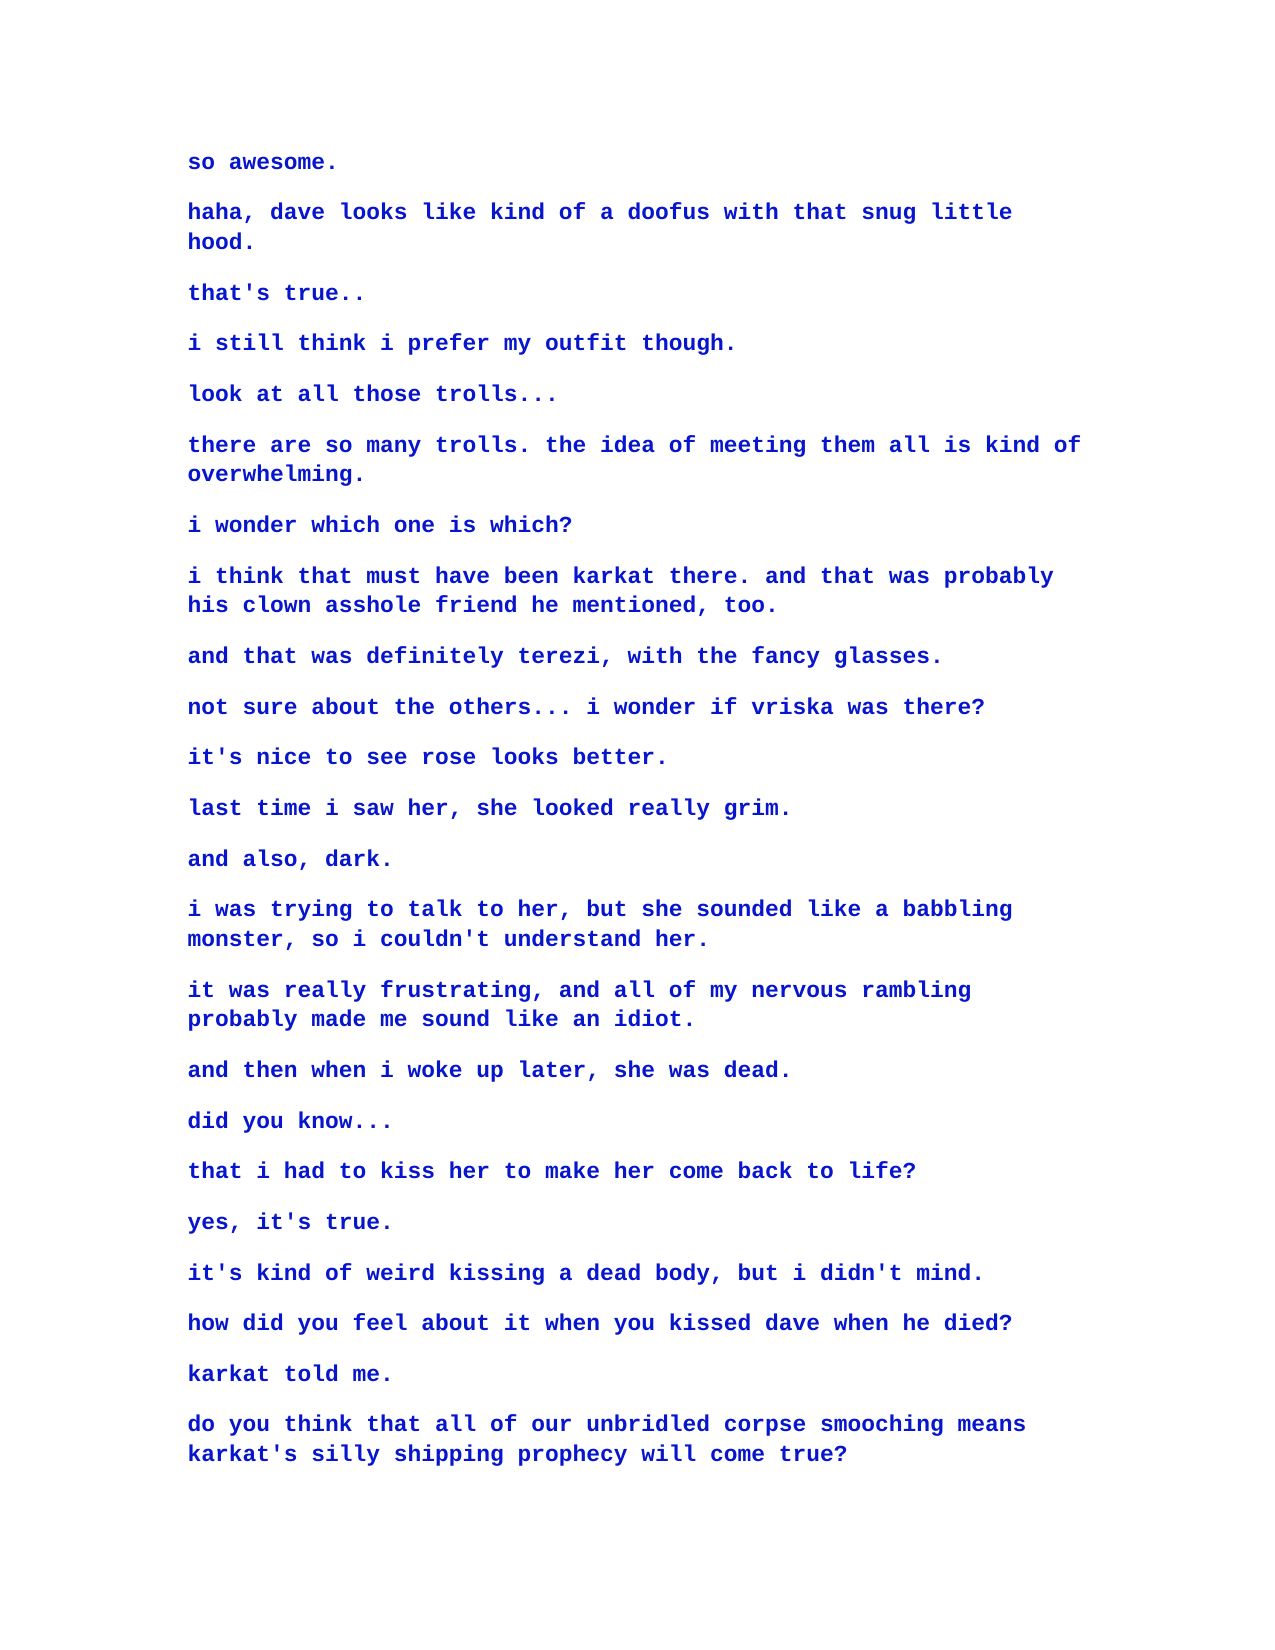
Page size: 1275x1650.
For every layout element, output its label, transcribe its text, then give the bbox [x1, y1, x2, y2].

text how did you feel about it when you kissed dave when he died? [187, 1311, 1087, 1337]
text yes, it's true. [187, 1210, 1087, 1236]
text it was really frustrating, and all of my nervous rambling probably made me sound like an idiot. [187, 978, 1087, 1034]
text so awesome. [187, 150, 1087, 176]
text and also, dark. [187, 847, 1087, 873]
text haha, dave looks like kind of a doofus with that snug little hood. [187, 201, 1087, 256]
text that i had to kiss her to make her come back to life? [187, 1159, 1087, 1186]
text look at all those trolls... [187, 382, 1087, 408]
text i still think i prefer my outfit though. [187, 332, 1087, 358]
text i wonder which one is which? [187, 513, 1087, 539]
text it's nice to see rose looks better. [187, 746, 1087, 772]
text it's kind of weird kissing a dead body, but i didn't mind. [187, 1261, 1087, 1287]
text i think that must have been karkat there. and that was probably his clown asshole friend he mentioned, too. [187, 564, 1087, 620]
text not sure about the others... i wonder if vriska was there? [187, 695, 1087, 721]
text and then when i woke up later, she was dead. [187, 1058, 1087, 1084]
text and that was definitely terezi, with the fancy glasses. [187, 644, 1087, 670]
text there are so many trolls. the idea of meeting them all is kind of overwhelming. [187, 433, 1087, 489]
text did you know... [187, 1109, 1087, 1135]
text do you think that all of our unbridled corpse smooching means karkat's silly shipping prophecy will come true? [187, 1413, 1087, 1468]
text last time i saw her, she looked really grim. [187, 796, 1087, 822]
text i was trying to talk to her, but she sounded like a babbling monster, so i couldn't understand her. [187, 897, 1087, 953]
text karkat told me. [187, 1362, 1087, 1388]
text that's true.. [187, 281, 1087, 307]
